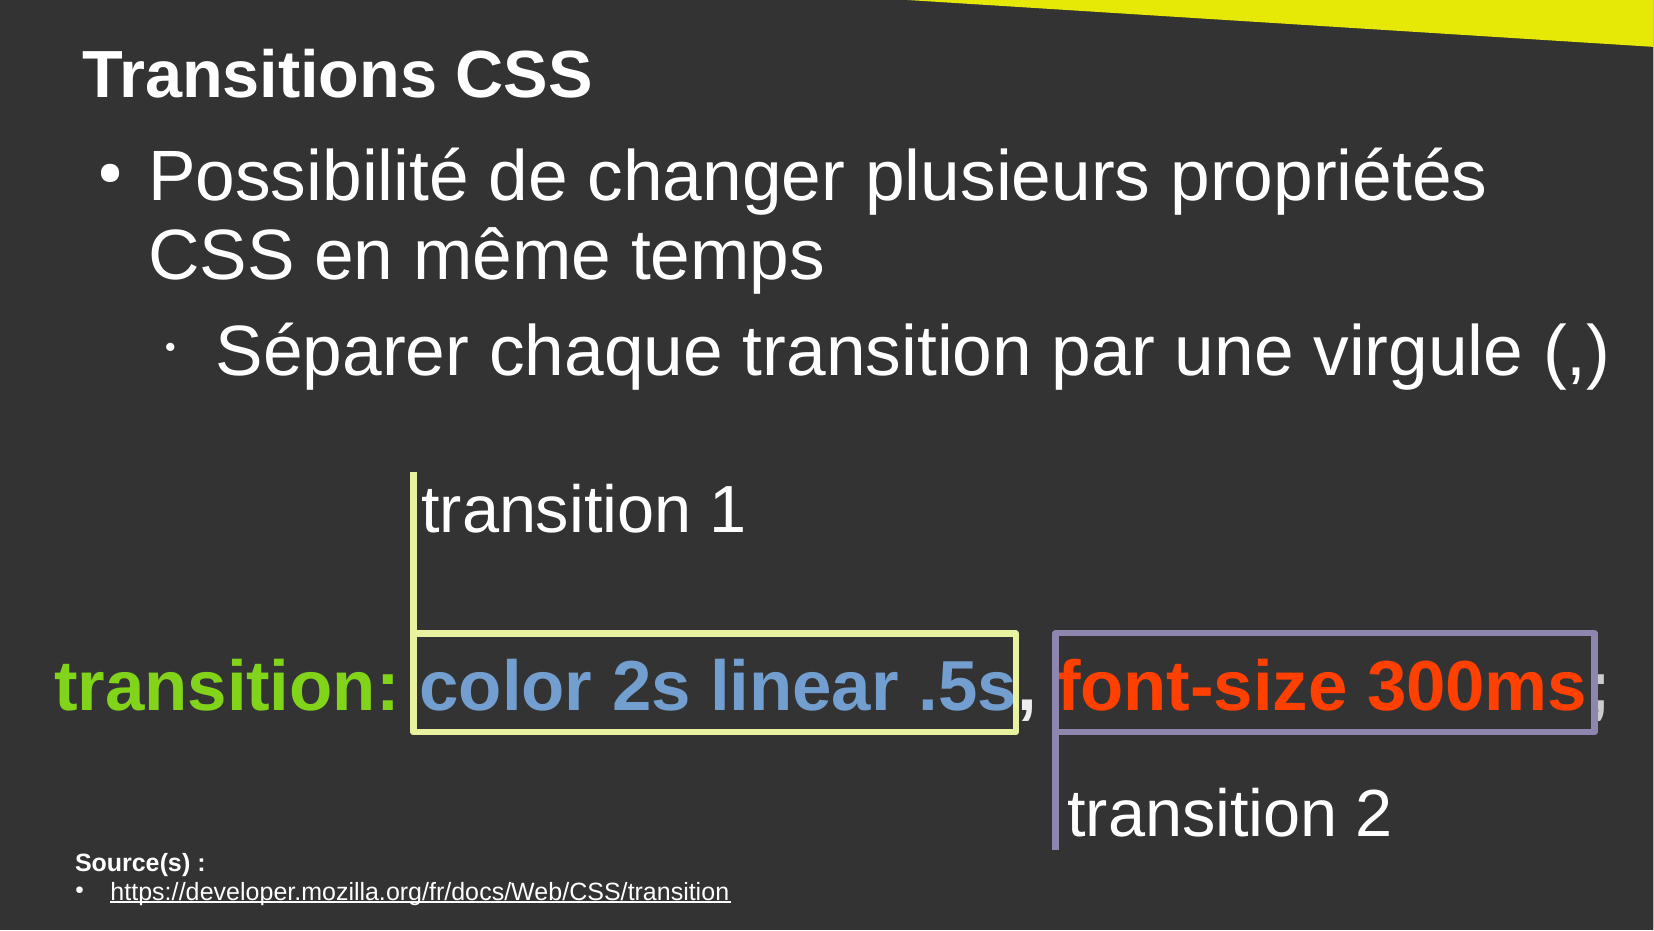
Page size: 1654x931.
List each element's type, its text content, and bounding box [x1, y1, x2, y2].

list Possibilité de changer plusieurs propriétés CSS en même temps Séparer chaque transition par une virgule (,) [80, 135, 1620, 414]
title Transitions CSS [82, 37, 1571, 114]
text_box transition: color 2s linear .5s, font-size 300ms; [23, 639, 1052, 745]
text_box [907, 0, 1654, 47]
text_box transition: color 2s linear .5s, font-size 300ms; [417, 639, 1013, 729]
text_box transition: color 2s linear .5s, font-size 300ms; [1059, 639, 1642, 745]
title transition 2 [1067, 775, 1576, 851]
text_box Source(s) : https://developer.mozilla.org/fr/docs/Web/CSS/transition [60, 841, 1546, 931]
text_box transition: color 2s linear .5s, font-size 300ms; [1059, 639, 1591, 729]
title transition 1 [421, 472, 839, 548]
